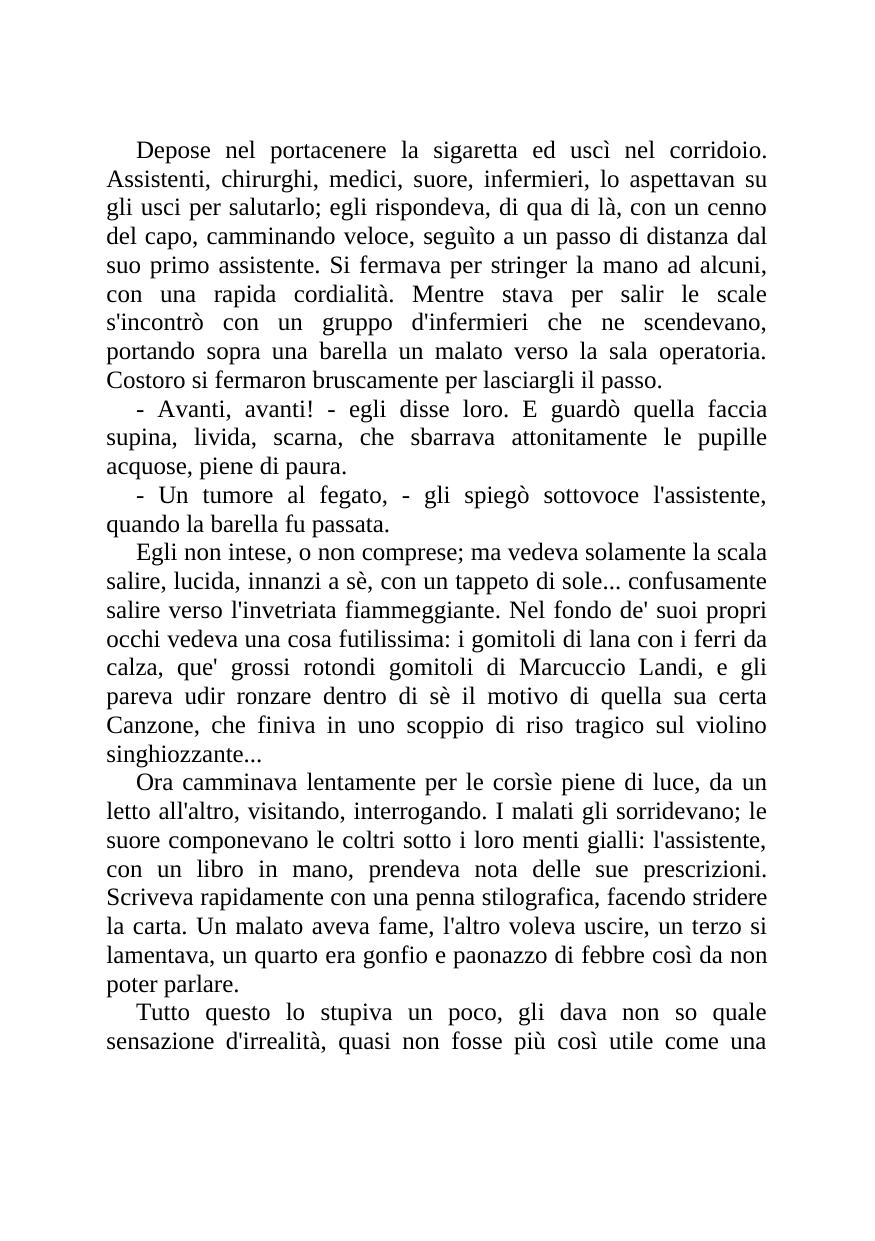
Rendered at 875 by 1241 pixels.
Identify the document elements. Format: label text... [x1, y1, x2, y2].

text Egli non intese, o non comprese; ma vedeva solamente la scala salire, lucida, innanzi a sè, con un tappeto di sole... confusamente salire verso l'invetriata fiammeggiante. Nel fondo de' suoi propri occhi vedeva una cosa futilissima: i gomitoli di lana con i ferri da calza, que' grossi rotondi gomitoli di Marcuccio Landi, e gli pareva udir ronzare dentro di sè il motivo di quella sua certa Canzone, che finiva in uno scoppio di riso tragico sul violino singhiozzante... [106, 537, 768, 767]
text Depose nel portacenere la sigaretta ed uscì nel corridoio. Assistenti, chirurghi, medici, suore, infermieri, lo aspettavan su gli usci per salutarlo; egli rispondeva, di qua di là, con un cenno del capo, camminando veloce, seguìto a un passo di distanza dal suo primo assistente. Si fermava per stringer la mano ad alcuni, con una rapida cordialità. Mentre stava per salir le scale s'incontrò con un gruppo d'infermieri che ne scendevano, portando sopra una barella un malato verso la sala operatoria. Costoro si fermaron bruscamente per lasciargli il passo. [106, 135, 768, 394]
text Ora camminava lentamente per le corsìe piene di luce, da un letto all'altro, visitando, interrogando. I malati gli sorridevano; le suore componevano le coltri sotto i loro menti gialli: l'assistente, con un libro in mano, prendeva nota delle sue prescrizioni. Scriveva rapidamente con una penna stilografica, facendo stridere la carta. Un malato aveva fame, l'altro voleva uscire, un terzo si lamentava, un quarto era gonfio e paonazzo di febbre così da non poter parlare. [106, 767, 768, 997]
text - Un tumore al fegato, - gli spiegò sottovoce l'assistente, quando la barella fu passata. [106, 480, 768, 537]
text - Avanti, avanti! - egli disse loro. E guardò quella faccia supina, livida, scarna, che sbarrava attonitamente le pupille acquose, piene di paura. [106, 394, 768, 480]
text Tutto questo lo stupiva un poco, gli dava non so quale sensazione d'irrealità, quasi non fosse più così utile come una [106, 997, 768, 1055]
